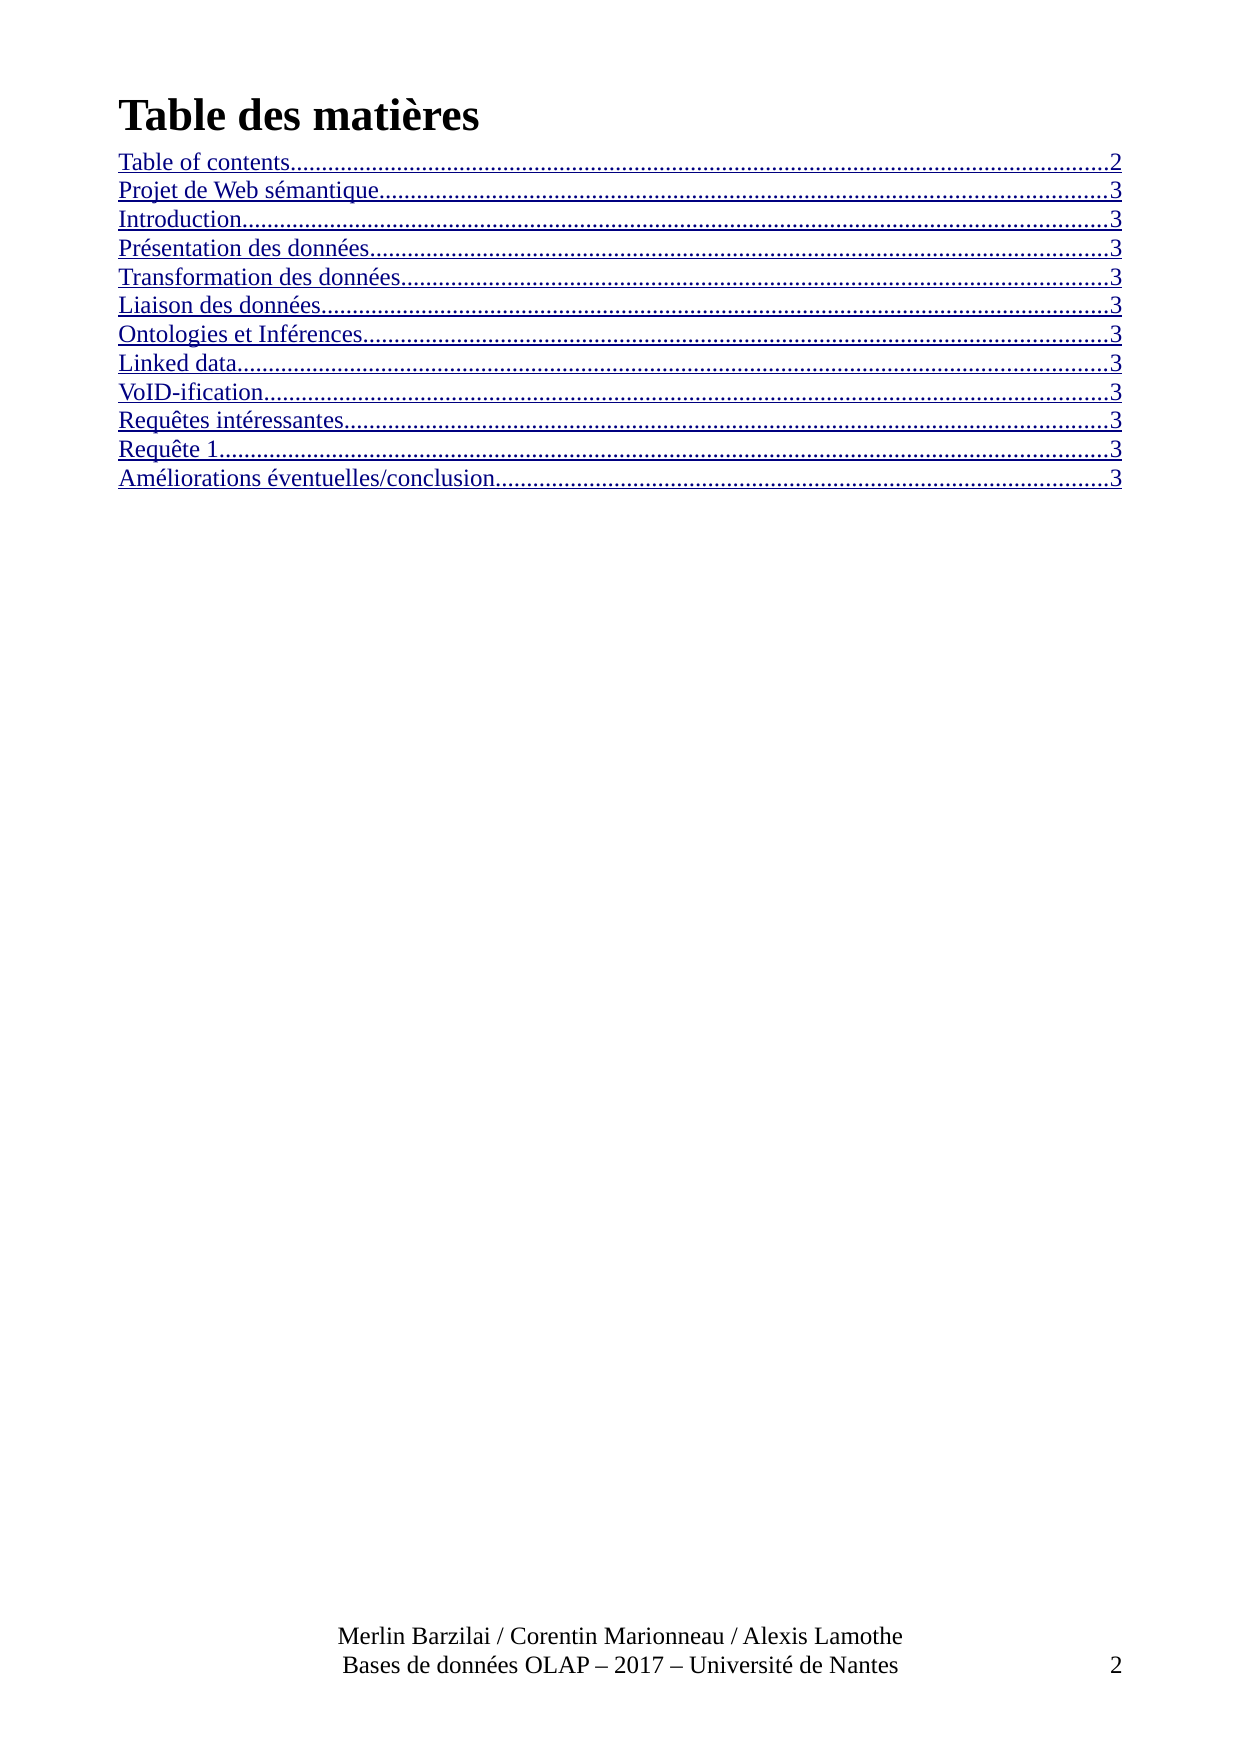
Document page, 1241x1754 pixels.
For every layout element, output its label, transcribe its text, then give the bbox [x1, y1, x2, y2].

text Introduction 3 [118, 204, 1122, 229]
text VoID-ification 3 [118, 377, 1122, 402]
text Linked data 3 [118, 348, 1122, 373]
text Transformation des données 3 [118, 262, 1122, 287]
text Ontologies et Inférences 3 [118, 319, 1122, 344]
text Projet de Web sémantique 3 [118, 175, 1122, 200]
text Liaison des données 3 [118, 290, 1122, 315]
text Présentation des données 3 [118, 233, 1122, 258]
subtitle Table des matières [118, 87, 1122, 140]
text Requêtes intéressantes 3 [118, 405, 1122, 430]
text Améliorations éventuelles/conclusion 3 [118, 463, 1122, 488]
text Table of contents 2 [118, 147, 1122, 172]
text Requête 1 3 [118, 434, 1122, 459]
